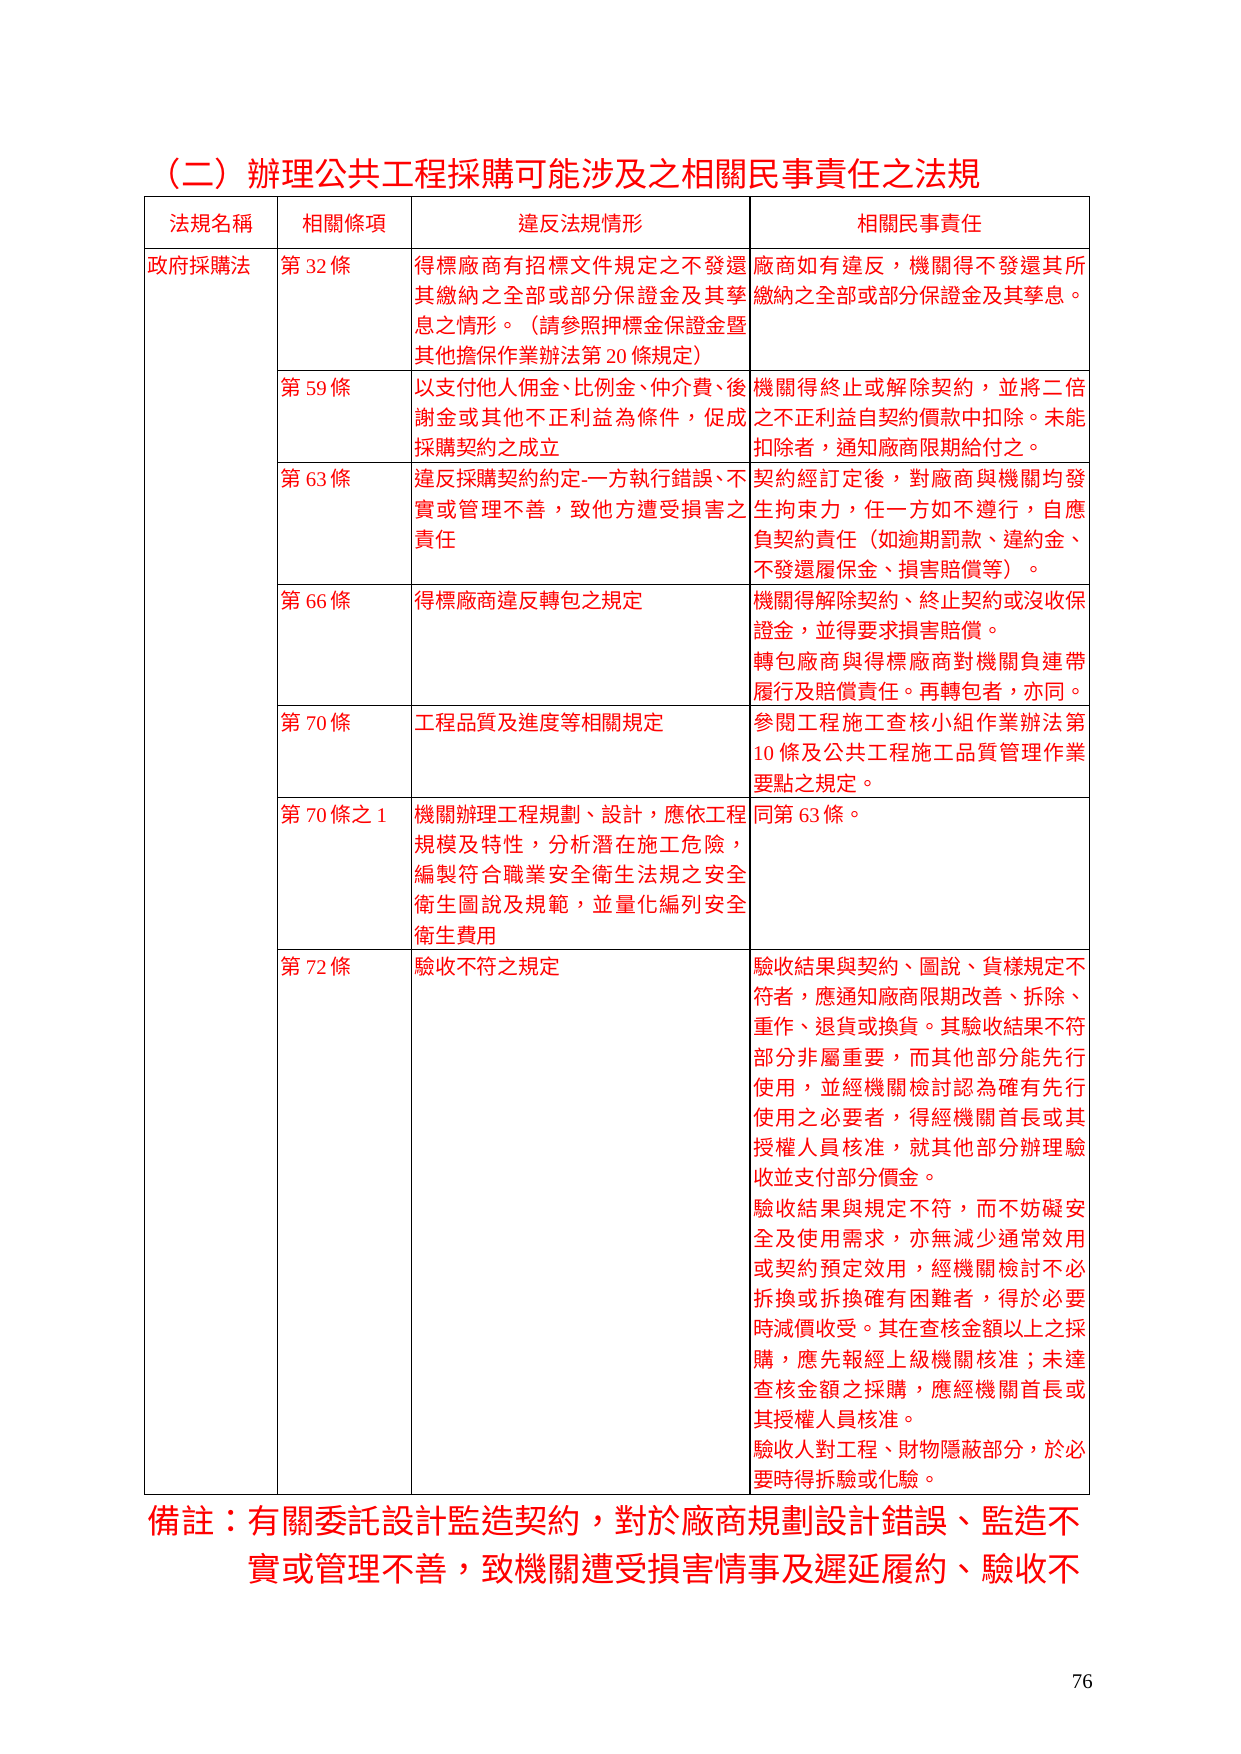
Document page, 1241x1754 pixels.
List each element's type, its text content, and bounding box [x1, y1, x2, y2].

table_cell 得標廠商違反轉包之規定 [412, 585, 749, 705]
table_cell 第70條之1 [278, 798, 411, 949]
table_cell 以支付他人佣金、比例金、仲介費、後謝金或其他不正利益為條件，促成採購契約之成立 [412, 371, 749, 462]
table_cell 得標廠商有招標文件規定之不發還其繳納之全部或部分保證金及其孳息之情形。（請參照押標金保證金暨其他擔保作業辦法第20條規定） [412, 249, 749, 370]
table_header 違反法規情形 [412, 197, 749, 248]
table_cell 政府採購法 [145, 249, 277, 1494]
table_cell 第32條 [278, 249, 411, 370]
table_cell 參閱工程施工查核小組作業辦法第10條及公共工程施工品質管理作業要點之規定。 [751, 706, 1089, 797]
table_cell 第70條 [278, 706, 411, 797]
table_cell 機關得解除契約、終止契約或沒收保證金，並得要求損害賠償。 轉包廠商與得標廠商對機關負連帶履行及賠償責任。再轉包者，亦同。 [751, 585, 1089, 705]
text （二）辦理公共工程採購可能涉及之相關民事責任之法規 [148, 148, 1092, 196]
table_cell 第72條 [278, 950, 411, 1494]
table_cell 驗收不符之規定 [412, 950, 749, 1494]
table_header 相關條項 [278, 197, 411, 248]
table_cell 驗收結果與契約、圖說、貨樣規定不符者，應通知廠商限期改善、拆除、重作、退貨或換貨。其驗收結果不符部分非屬重要，而其他部分能先行使用，並經機關檢討認為確有先行使用之必要者，得經機關首長或其授權人員核准，就其他部分辦理驗收並支付部分價金。 驗收結果與規定不符，而不妨礙安全及使用需求，亦無減少通常效用或契約預定效用，經機關檢討不必拆換或拆換確有困難者，得於必要時減價收受。其在查核金額以上之採購，應先報經上級機關核准；未達查核金額之採購，應經機關首長或其授權人員核准。 驗收人對工程、財物隱蔽部分，於必要時得拆驗或化驗。 [751, 950, 1089, 1494]
text 備註：有關委託設計監造契約，對於廠商規劃設計錯誤、監造不實或管理不善，致機關遭受損害情事及遲延履約、驗收不 [148, 1495, 1092, 1591]
table_cell 第59條 [278, 371, 411, 462]
table_cell 第63條 [278, 463, 411, 583]
table_header 法規名稱 [145, 197, 277, 248]
table_cell 機關得終止或解除契約，並將二倍之不正利益自契約價款中扣除。未能扣除者，通知廠商限期給付之。 [751, 371, 1089, 462]
table_cell 契約經訂定後，對廠商與機關均發生拘束力，任一方如不遵行，自應負契約責任（如逾期罰款、違約金、不發還履保金、損害賠償等）。 [751, 463, 1089, 583]
table_cell 工程品質及進度等相關規定 [412, 706, 749, 797]
table_cell 同第63條。 [751, 798, 1089, 949]
table_cell 機關辦理工程規劃、設計，應依工程規模及特性，分析潛在施工危險，編製符合職業安全衛生法規之安全衛生圖說及規範，並量化編列安全衛生費用 [412, 798, 749, 949]
table_cell 廠商如有違反，機關得不發還其所繳納之全部或部分保證金及其孳息。 [751, 249, 1089, 370]
table_cell 第66條 [278, 585, 411, 705]
table_header 相關民事責任 [751, 197, 1089, 248]
table_cell 違反採購契約約定-一方執行錯誤、不實或管理不善，致他方遭受損害之責任 [412, 463, 749, 583]
